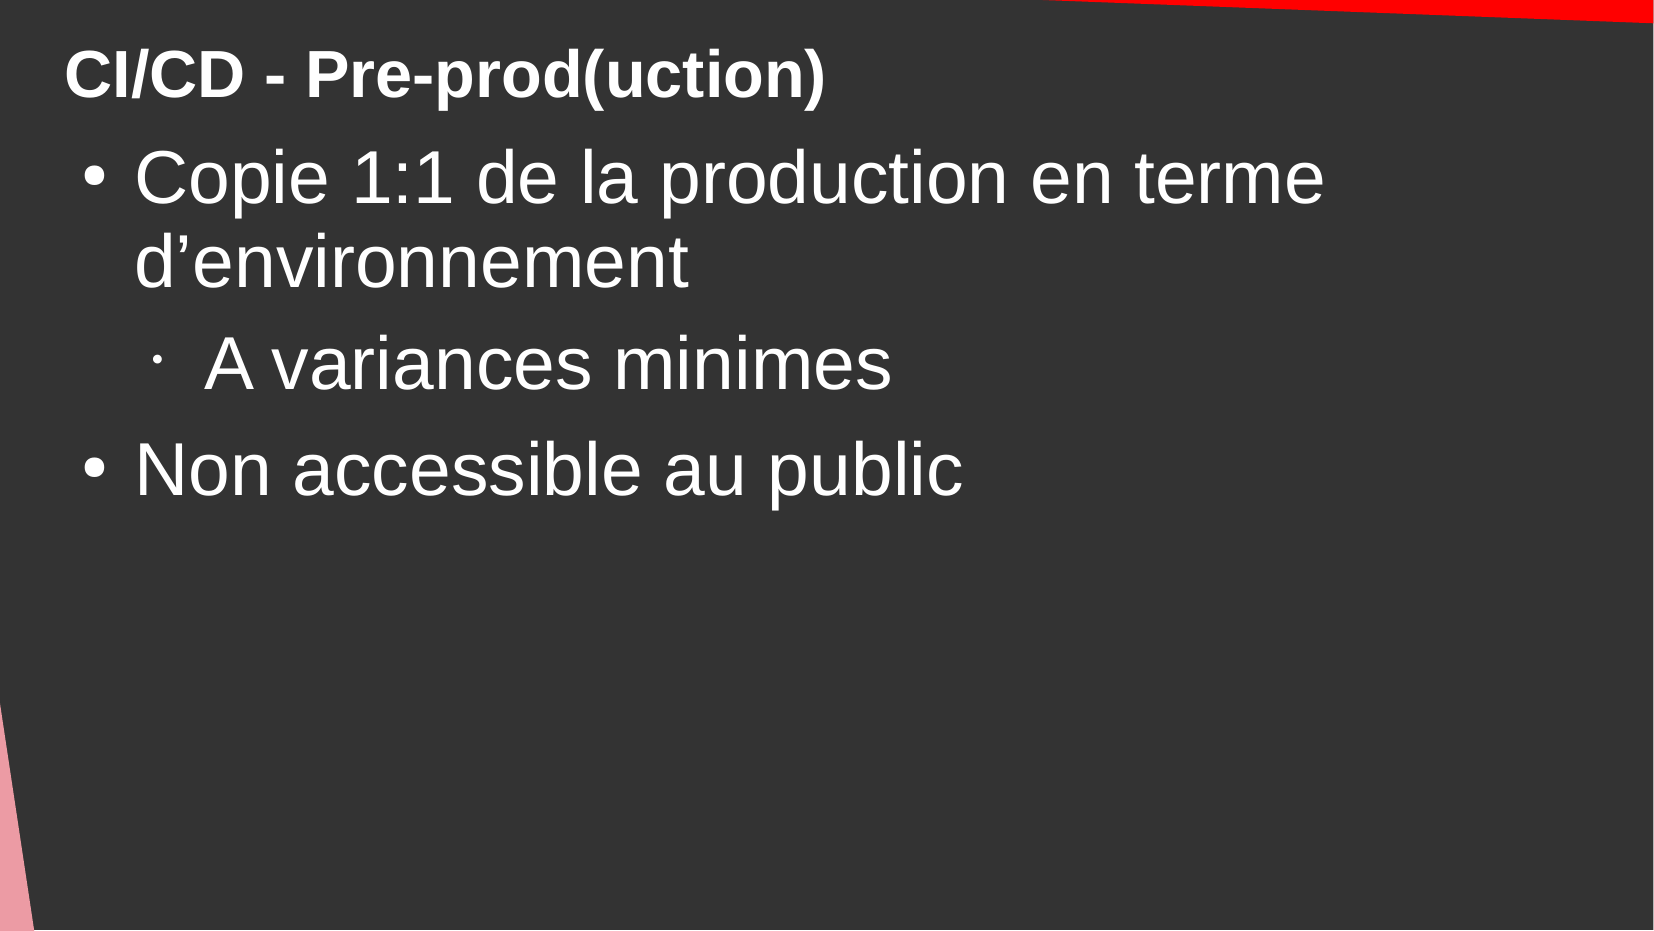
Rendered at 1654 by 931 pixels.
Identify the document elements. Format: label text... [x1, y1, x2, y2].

text_box [1042, 0, 1654, 24]
title CI/CD - Pre-prod(uction) [64, 37, 1471, 119]
list Copie 1:1 de la production en terme d’environnement A variances minimes Non accessible au public [63, 135, 1607, 709]
text_box [0, 703, 35, 931]
